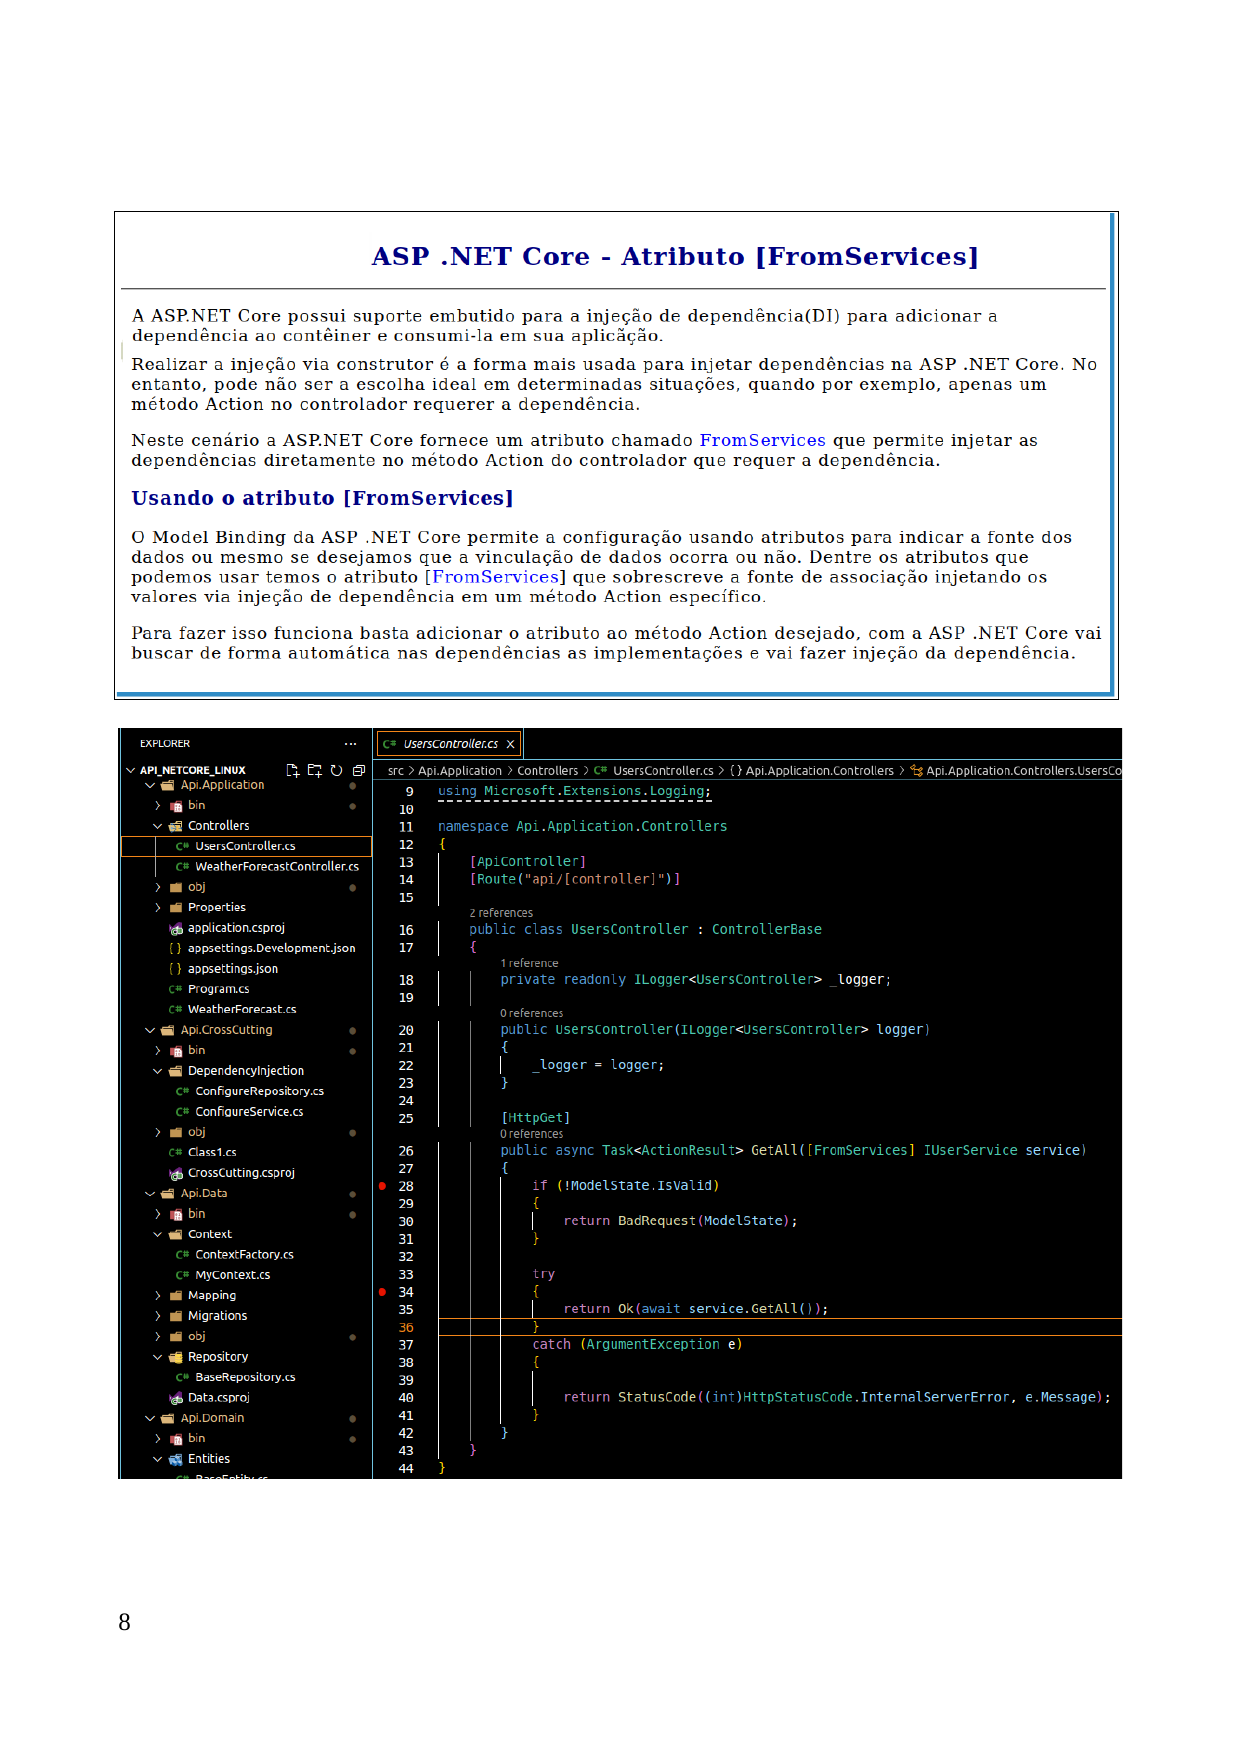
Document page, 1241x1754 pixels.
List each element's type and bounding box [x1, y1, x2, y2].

picture [118, 728, 1123, 1479]
picture [116, 213, 1115, 697]
